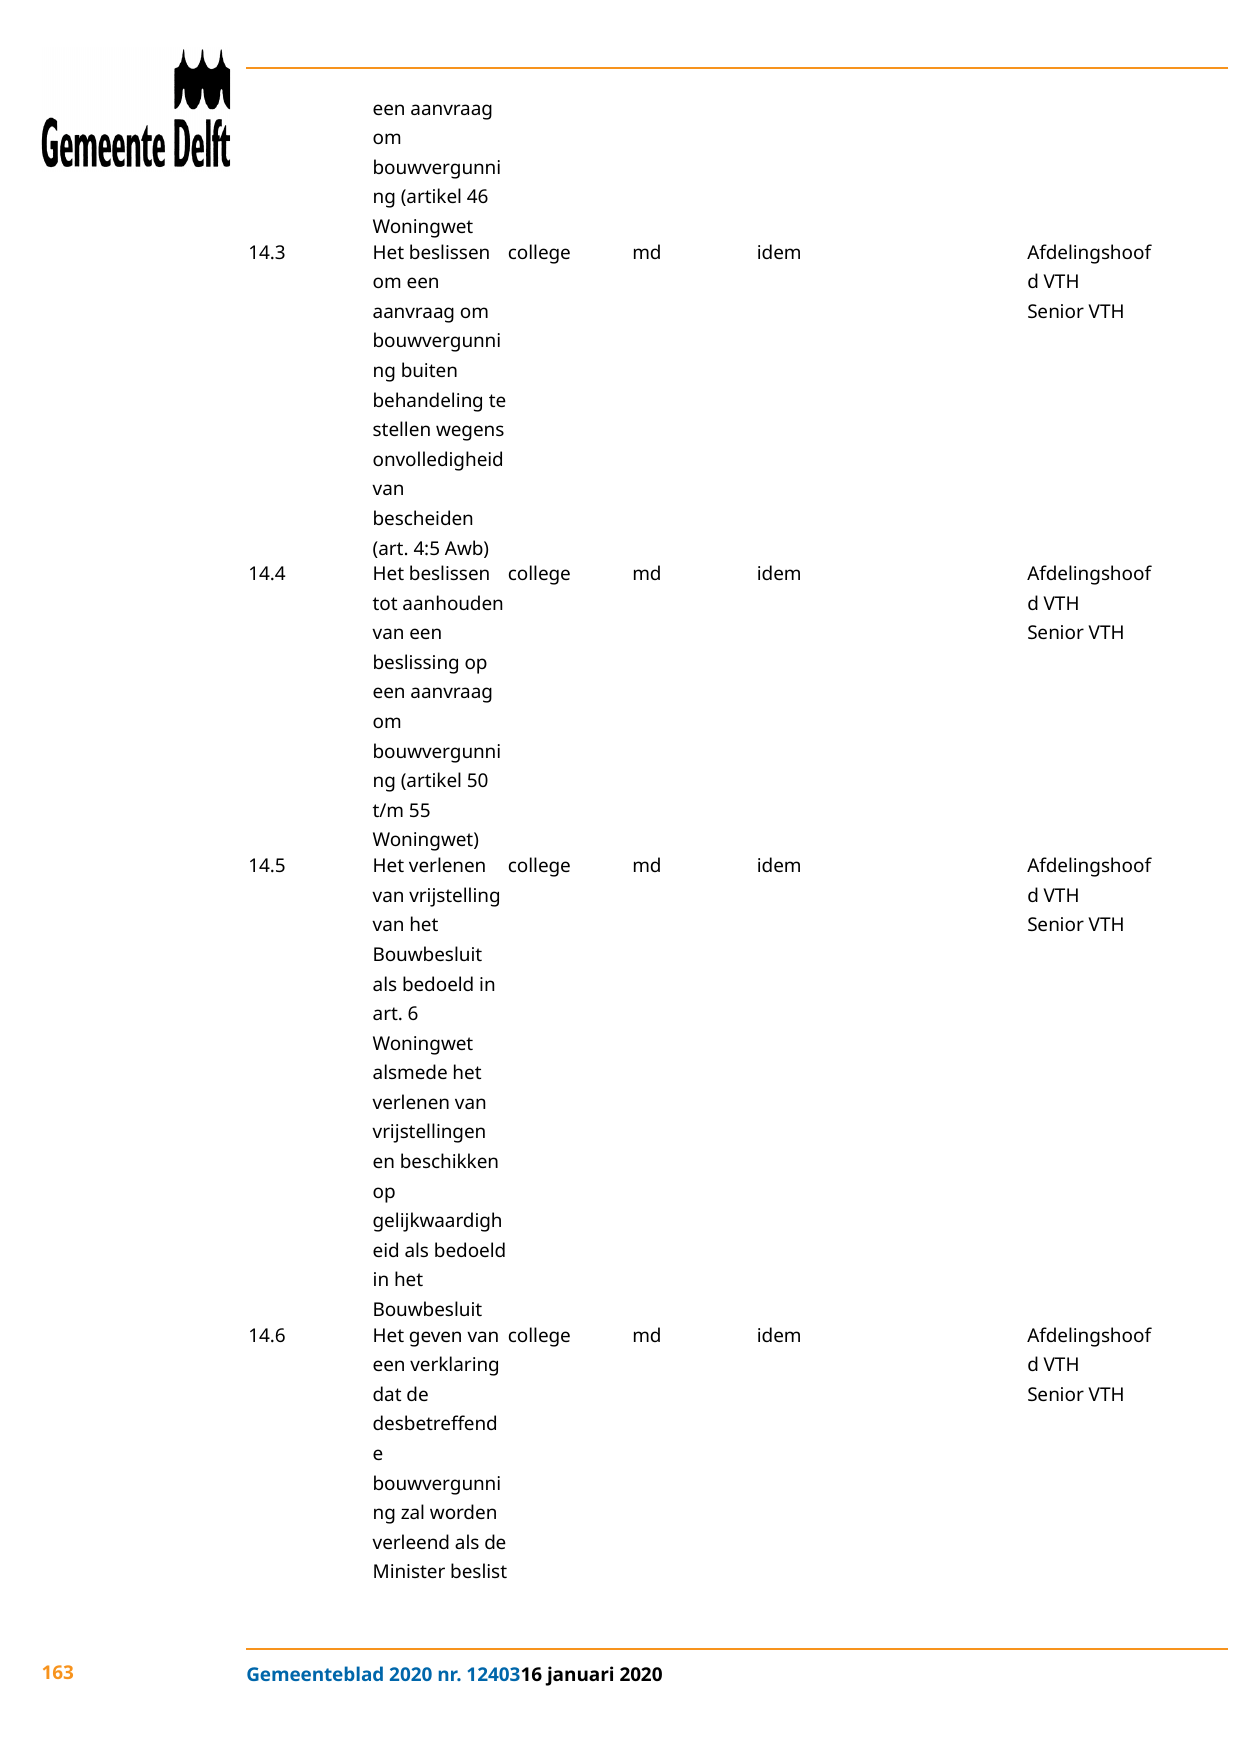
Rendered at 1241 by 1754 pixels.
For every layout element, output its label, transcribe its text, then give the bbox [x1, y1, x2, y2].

table_cell Afdelingshoofd VTH Senior VTH [1027, 560, 1152, 852]
table_cell [903, 853, 1027, 1322]
table_cell [903, 560, 1027, 852]
table_cell Afdelingshoofd VTH Senior VTH [1027, 853, 1152, 1322]
table_cell Het beslissen tot aanhouden van een beslissing op een aanvraag om bouwvergunning (artikel 50 t/m 55 Woningwet) [373, 560, 508, 852]
table_cell idem [757, 853, 903, 1322]
table_cell [903, 239, 1027, 560]
table_cell md [632, 853, 757, 1322]
table_cell Het verlenen van vrijstelling van het Bouwbesluit als bedoeld in art. 6 Woningwet alsmede het verlenen van vrijstellingen en beschikken op gelijkwaardigheid als bedoeld in het Bouwbesluit [373, 853, 508, 1322]
table_cell college [508, 1322, 632, 1584]
table_cell 14.3 [248, 239, 372, 560]
table_cell Afdelingshoofd VTH Senior VTH [1027, 1322, 1152, 1584]
table_cell md [632, 1322, 757, 1584]
table_cell college [508, 560, 632, 852]
table_cell [248, 95, 372, 239]
table_cell idem [757, 1322, 903, 1584]
table_cell [1027, 95, 1152, 239]
table_cell Het beslissen om een aanvraag om bouwvergunning buiten behandeling te stellen wegens onvolledigheid van bescheiden (art. 4:5 Awb) [373, 239, 508, 560]
table_cell idem [757, 560, 903, 852]
table_cell 14.6 [248, 1322, 372, 1584]
table_cell md [632, 239, 757, 560]
table_cell 14.5 [248, 853, 372, 1322]
table_cell idem [757, 239, 903, 560]
table_cell [903, 1322, 1027, 1584]
table_cell [632, 95, 757, 239]
table_cell [508, 95, 632, 239]
table_cell college [508, 853, 632, 1322]
table_cell Het geven van een verklaring dat de desbetreffende bouwvergunning zal worden verleend als de Minister beslist [373, 1322, 508, 1584]
table_cell [757, 95, 903, 239]
table_cell college [508, 239, 632, 560]
table_cell md [632, 560, 757, 852]
table_cell [903, 95, 1027, 239]
picture [41, 47, 231, 172]
table_cell een aanvraag om bouwvergunning (artikel 46 Woningwet [373, 95, 508, 239]
table_cell Afdelingshoofd VTH Senior VTH [1027, 239, 1152, 560]
table_cell 14.4 [248, 560, 372, 852]
